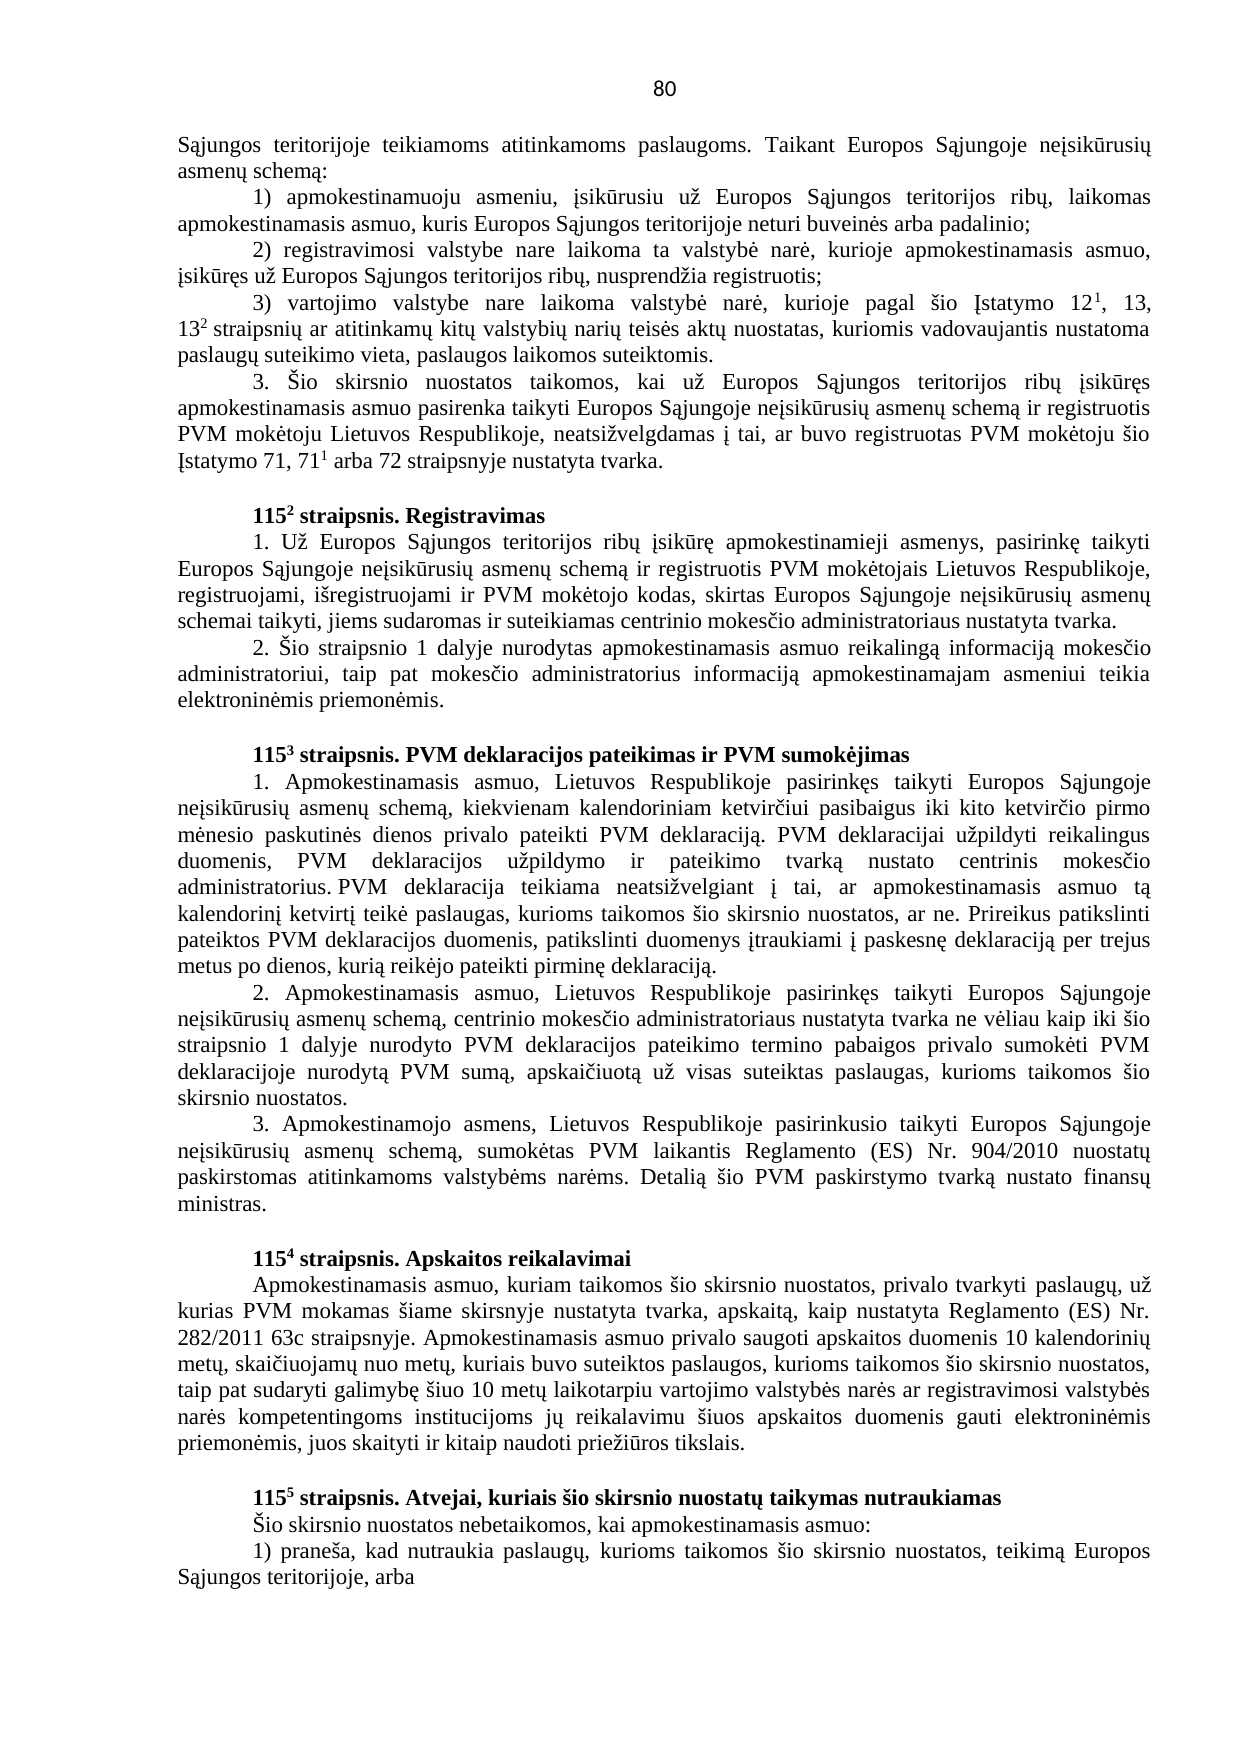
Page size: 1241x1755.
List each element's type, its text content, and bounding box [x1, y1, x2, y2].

text 1) apmokestinamuoju asmeniu, įsikūrusiu už Europos Sąjungos teritorijos ribų, laikomas apmokestinamasis asmuo, kuris Europos Sąjungos teritorijoje neturi buveinės arba padalinio; [177, 183, 1152, 236]
text Šio skirsnio nuostatos nebetaikomos, kai apmokestinamasis asmuo: [177, 1511, 1152, 1537]
text 1152 straipsnis. Registravimas [177, 502, 1152, 528]
text 3) vartojimo valstybe nare laikoma valstybė narė, kurioje pagal šio Įstatymo 121, 13, 132 straipsnių ar atitinkamų kitų valstybių narių teisės aktų nuostatas, kuriomis vadovaujantis nustatoma paslaugų suteikimo vieta, paslaugos laikomos suteiktomis. [177, 289, 1152, 368]
text 1) praneša, kad nutraukia paslaugų, kurioms taikomos šio skirsnio nuostatos, teikimą Europos Sąjungos teritorijoje, arba [177, 1537, 1152, 1590]
text 1153 straipsnis. PVM deklaracijos pateikimas ir PVM sumokėjimas [177, 742, 1152, 768]
text 2) registravimosi valstybe nare laikoma ta valstybė narė, kurioje apmokestinamasis asmuo, įsikūręs už Europos Sąjungos teritorijos ribų, nusprendžia registruotis; [177, 236, 1152, 289]
text 1. Apmokestinamasis asmuo, Lietuvos Respublikoje pasirinkęs taikyti Europos Sąjungoje neįsikūrusių asmenų schemą, kiekvienam kalendoriniam ketvirčiui pasibaigus iki kito ketvirčio pirmo mėnesio paskutinės dienos privalo pateikti PVM deklaraciją. PVM deklaracijai užpildyti reikalingus duomenis, PVM deklaracijos užpildymo ir pateikimo tvarką nustato centrinis mokesčio administratorius. PVM deklaracija teikiama neatsižvelgiant į tai, ar apmokestinamasis asmuo tą kalendorinį ketvirtį teikė paslaugas, kurioms taikomos šio skirsnio nuostatos, ar ne. Prireikus patikslinti pateiktos PVM deklaracijos duomenis, patikslinti duomenys įtraukiami į paskesnę deklaraciją per trejus metus po dienos, kurią reikėjo pateikti pirminę deklaraciją. [177, 768, 1152, 979]
text 2. Šio straipsnio 1 dalyje nurodytas apmokestinamasis asmuo reikalingą informaciją mokesčio administratoriui, taip pat mokesčio administratorius informaciją apmokestinamajam asmeniui teikia elektroninėmis priemonėmis. [177, 634, 1152, 713]
text 1155 straipsnis. Atvejai, kuriais šio skirsnio nuostatų taikymas nutraukiamas [177, 1484, 1152, 1511]
text 1154 straipsnis. Apskaitos reikalavimai [177, 1245, 1152, 1271]
text 1. Už Europos Sąjungos teritorijos ribų įsikūrę apmokestinamieji asmenys, pasirinkę taikyti Europos Sąjungoje neįsikūrusių asmenų schemą ir registruotis PVM mokėtojais Lietuvos Respublikoje, registruojami, išregistruojami ir PVM mokėtojo kodas, skirtas Europos Sąjungoje neįsikūrusių asmenų schemai taikyti, jiems sudaromas ir suteikiamas centrinio mokesčio administratoriaus nustatyta tvarka. [177, 528, 1152, 634]
text 2. Apmokestinamasis asmuo, Lietuvos Respublikoje pasirinkęs taikyti Europos Sąjungoje neįsikūrusių asmenų schemą, centrinio mokesčio administratoriaus nustatyta tvarka ne vėliau kaip iki šio straipsnio 1 dalyje nurodyto PVM deklaracijos pateikimo termino pabaigos privalo sumokėti PVM deklaracijoje nurodytą PVM sumą, apskaičiuotą už visas suteiktas paslaugas, kurioms taikomos šio skirsnio nuostatos. [177, 979, 1152, 1111]
text 3. Apmokestinamojo asmens, Lietuvos Respublikoje pasirinkusio taikyti Europos Sąjungoje neįsikūrusių asmenų schemą, sumokėtas PVM laikantis Reglamento (ES) Nr. 904/2010 nuostatų paskirstomas atitinkamoms valstybėms narėms. Detalią šio PVM paskirstymo tvarką nustato finansų ministras. [177, 1111, 1152, 1216]
text 3. Šio skirsnio nuostatos taikomos, kai už Europos Sąjungos teritorijos ribų įsikūręs apmokestinamasis asmuo pasirenka taikyti Europos Sąjungoje neįsikūrusių asmenų schemą ir registruotis PVM mokėtoju Lietuvos Respublikoje, neatsižvelgdamas į tai, ar buvo registruotas PVM mokėtoju šio Įstatymo 71, 711 arba 72 straipsnyje nustatyta tvarka. [177, 368, 1152, 473]
text Sąjungos teritorijoje teikiamoms atitinkamoms paslaugoms. Taikant Europos Sąjungoje neįsikūrusių asmenų schemą: [177, 131, 1152, 183]
text Apmokestinamasis asmuo, kuriam taikomos šio skirsnio nuostatos, privalo tvarkyti paslaugų, už kurias PVM mokamas šiame skirsnyje nustatyta tvarka, apskaitą, kaip nustatyta Reglamento (ES) Nr. 282/2011 63c straipsnyje. Apmokestinamasis asmuo privalo saugoti apskaitos duomenis 10 kalendorinių metų, skaičiuojamų nuo metų, kuriais buvo suteiktos paslaugos, kurioms taikomos šio skirsnio nuostatos, taip pat sudaryti galimybę šiuo 10 metų laikotarpiu vartojimo valstybės narės ar registravimosi valstybės narės kompetentingoms institucijoms jų reikalavimu šiuos apskaitos duomenis gauti elektroninėmis priemonėmis, juos skaityti ir kitaip naudoti priežiūros tikslais. [177, 1271, 1152, 1456]
